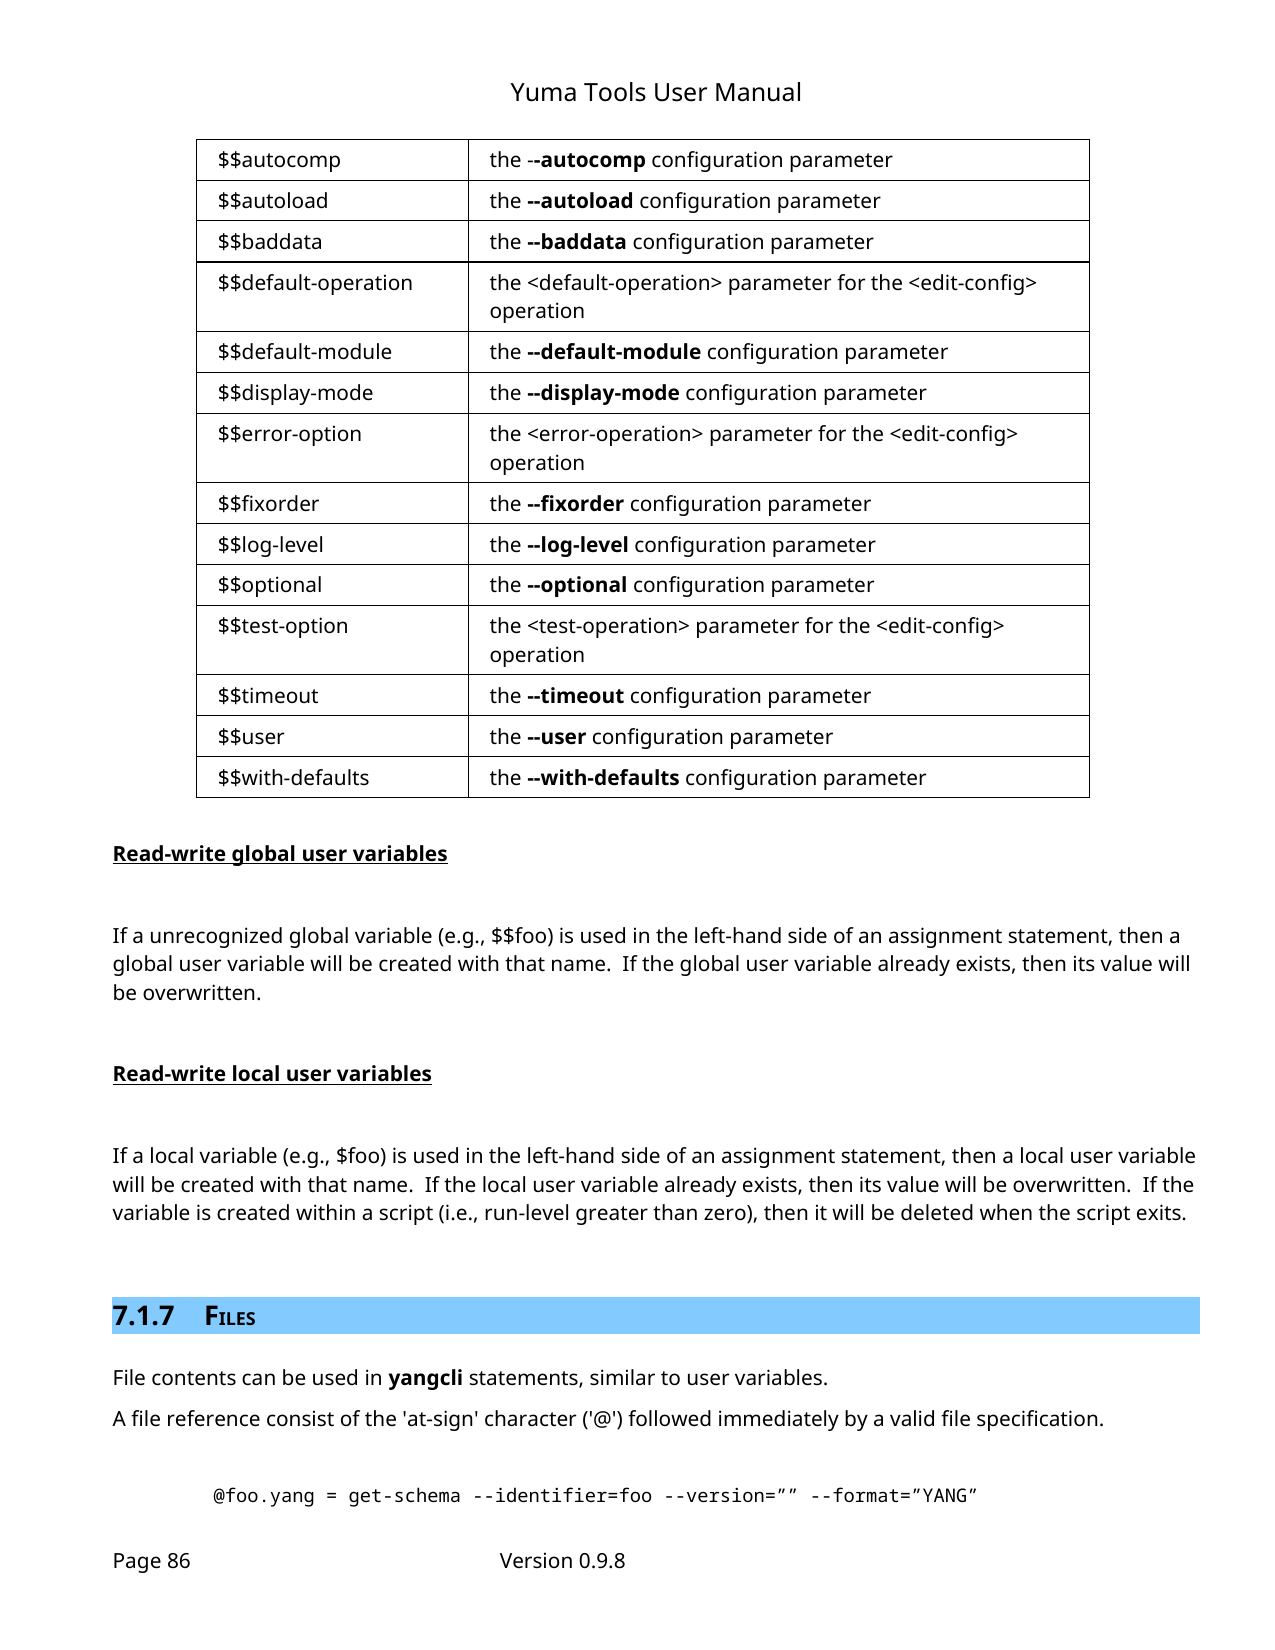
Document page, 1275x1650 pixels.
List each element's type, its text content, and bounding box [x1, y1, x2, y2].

text If a unrecognized global variable (e.g., $$foo) is used in the left-hand side of an assignment statement, then a global user variable will be created with that name. If the global user variable already exists, then its value will be overwritten. [112, 921, 1200, 1006]
table_cell $$default-module [197, 332, 468, 372]
table_cell $$baddata [197, 221, 468, 261]
text File contents can be used in yangcli statements, similar to user variables. [112, 1363, 1200, 1391]
table_cell the --autocomp configuration parameter [469, 140, 1089, 179]
text A file reference consist of the 'at-sign' character ('@') followed immediately by a valid file specification. [112, 1404, 1200, 1432]
table_cell $$autocomp [197, 140, 468, 179]
table_cell $$log-level [197, 524, 468, 564]
text Read-write local user variables [112, 1059, 1200, 1088]
table_cell the --with-defaults configuration parameter [469, 757, 1089, 797]
text @foo.yang = get-schema --identifier=foo --version=”” --format=”YANG” [139, 1482, 1200, 1508]
table_cell the <default-operation> parameter for the <edit-config> operation [469, 263, 1089, 331]
table_cell the --baddata configuration parameter [469, 221, 1089, 261]
table_cell the --timeout configuration parameter [469, 675, 1089, 715]
table_cell $$user [197, 716, 468, 756]
table_cell $$with-defaults [197, 757, 468, 797]
text If a local variable (e.g., $foo) is used in the left-hand side of an assignment statement, then a local user variable will be created with that name. If the local user variable already exists, then its value will be overwritten. If the variable is created within a script (i.e., run-level greater than zero), then it will be deleted when the script exits. [112, 1141, 1200, 1227]
table_cell the --autoload configuration parameter [469, 181, 1089, 220]
table_cell the --log-level configuration parameter [469, 524, 1089, 564]
table_cell the --default-module configuration parameter [469, 332, 1089, 372]
table_cell the <error-operation> parameter for the <edit-config> operation [469, 414, 1089, 482]
table_cell $$default-operation [197, 263, 468, 331]
table_cell $$optional [197, 565, 468, 605]
table_cell $$display-mode [197, 373, 468, 413]
table_cell $$autoload [197, 181, 468, 220]
table_cell the --display-mode configuration parameter [469, 373, 1089, 413]
table_cell the --optional configuration parameter [469, 565, 1089, 605]
table_cell the --user configuration parameter [469, 716, 1089, 756]
table_cell the <test-operation> parameter for the <edit-config> operation [469, 606, 1089, 674]
table_cell the --fixorder configuration parameter [469, 483, 1089, 523]
table_cell $$error-option [197, 414, 468, 482]
table_cell $$timeout [197, 675, 468, 715]
subtitle Files [112, 1297, 1200, 1334]
table_cell $$fixorder [197, 483, 468, 523]
text Read-write global user variables [112, 839, 1200, 867]
table_cell $$test-option [197, 606, 468, 674]
